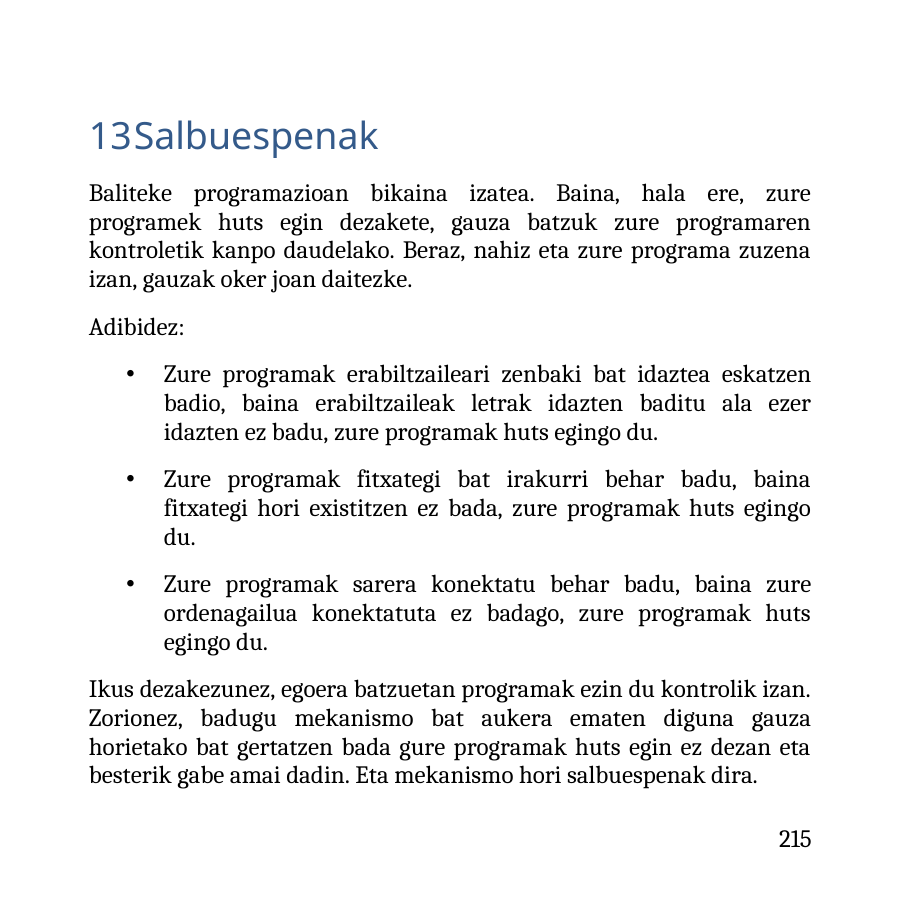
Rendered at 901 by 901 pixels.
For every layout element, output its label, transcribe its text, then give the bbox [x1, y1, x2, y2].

list Zure programak sarera konektatu behar badu, baina zure ordenagailua konektatuta ez badago, zure programak huts egingo du. [126, 570, 811, 656]
text Ikus dezakezunez, egoera batzuetan programak ezin du kontrolik izan. Zorionez, badugu mekanismo bat aukera ematen diguna gauza horietako bat gertatzen bada gure programak huts egin ez dezan eta besterik gabe amai dadin. Eta mekanismo hori salbuespenak dira. [89, 675, 811, 790]
text Adibidez: [89, 313, 811, 341]
subtitle Salbuespenak [89, 109, 811, 160]
list Zure programak erabiltzaileari zenbaki bat idaztea eskatzen badio, baina erabiltzaileak letrak idazten baditu ala ezer idazten ez badu, zure programak huts egingo du. [126, 360, 811, 446]
list Zure programak fitxategi bat irakurri behar badu, baina fitxategi hori existitzen ez bada, zure programak huts egingo du. [126, 465, 811, 551]
text Baliteke programazioan bikaina izatea. Baina, hala ere, zure programek huts egin dezakete, gauza batzuk zure programaren kontroletik kanpo daudelako. Beraz, nahiz eta zure programa zuzena izan, gauzak oker joan daitezke. [89, 179, 811, 294]
